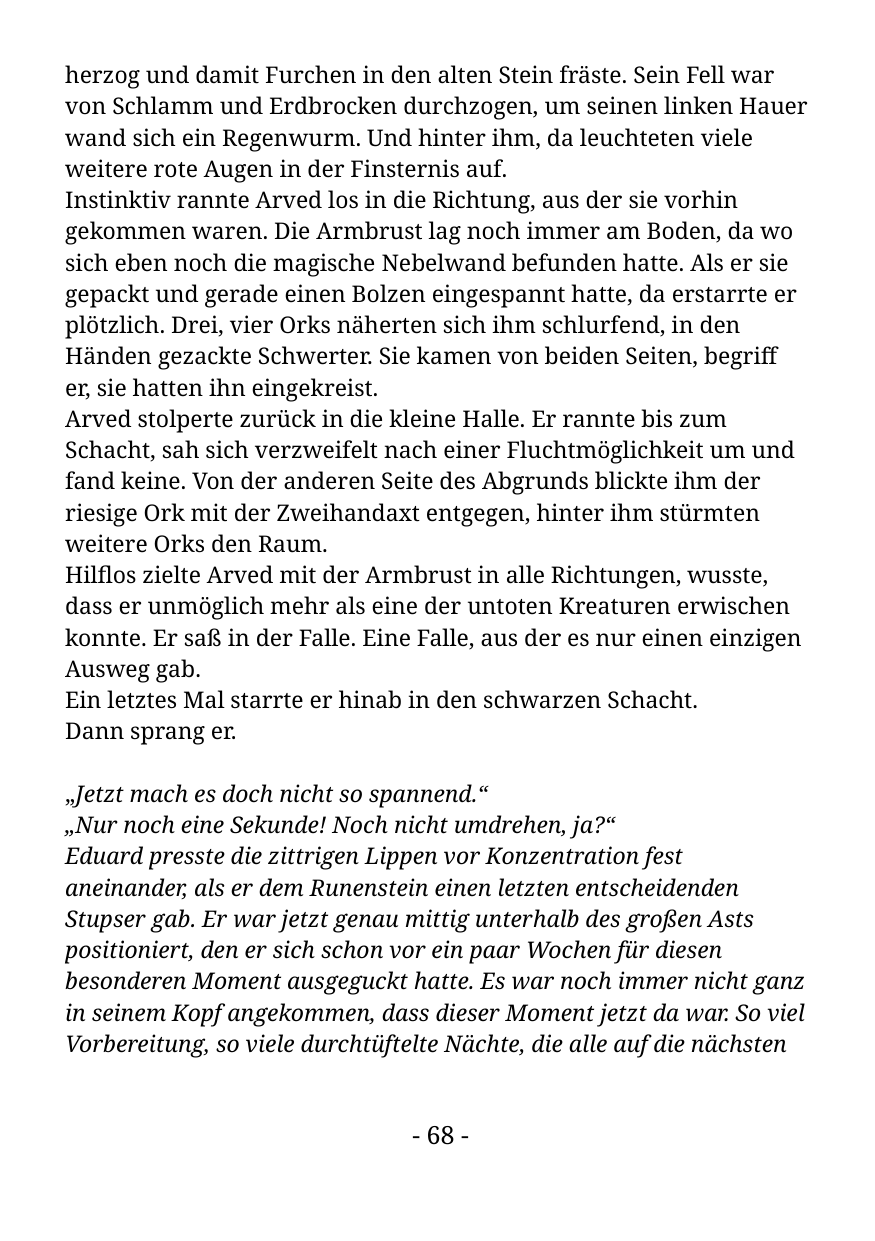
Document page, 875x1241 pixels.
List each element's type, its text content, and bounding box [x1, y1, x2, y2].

text herzog und damit Furchen in den alten Stein fräste. Sein Fell war von Schlamm und Erdbrocken durchzogen, um seinen linken Hauer wand sich ein Regenwurm. Und hinter ihm, da leuchteten viele weitere rote Augen in der Finsternis auf. Instinktiv rannte Arved los in die Richtung, aus der sie vorhin gekommen waren. Die Armbrust lag noch immer am Boden, da wo sich eben noch die magische Nebelwand befunden hatte. Als er sie gepackt und gerade einen Bolzen eingespannt hatte, da erstarrte er plötzlich. Drei, vier Orks näherten sich ihm schlurfend, in den Händen gezackte Schwerter. Sie kamen von beiden Seiten, begriff er, sie hatten ihn eingekreist. Arved stolperte zurück in die kleine Halle. Er rannte bis zum Schacht, sah sich verzweifelt nach einer Fluchtmöglichkeit um und fand keine. Von der anderen Seite des Abgrunds blickte ihm der riesige Ork mit der Zweihandaxt entgegen, hinter ihm stürmten weitere Orks den Raum. Hilflos zielte Arved mit der Armbrust in alle Richtungen, wusste, dass er unmöglich mehr als eine der untoten Kreaturen erwischen konnte. Er saß in der Falle. Eine Falle, aus der es nur einen einzigen Ausweg gab. Ein letztes Mal starrte er hinab in den schwarzen Schacht. Dann sprang er. „Jetzt mach es doch nicht so spannend.“ „Nur noch eine Sekunde! Noch nicht umdrehen, ja?“ Eduard presste die zittrigen Lippen vor Konzentration fest aneinander, als er dem Runenstein einen letzten entscheidenden Stupser gab. Er war jetzt genau mittig unterhalb des großen Asts positioniert, den er sich schon vor ein paar Wochen für diesen besonderen Moment ausgeguckt hatte. Es war noch immer nicht ganz in seinem Kopf angekommen, dass dieser Moment jetzt da war. So viel Vorbereitung, so viele durchtüftelte Nächte, die alle auf die nächsten [65, 59, 809, 1059]
